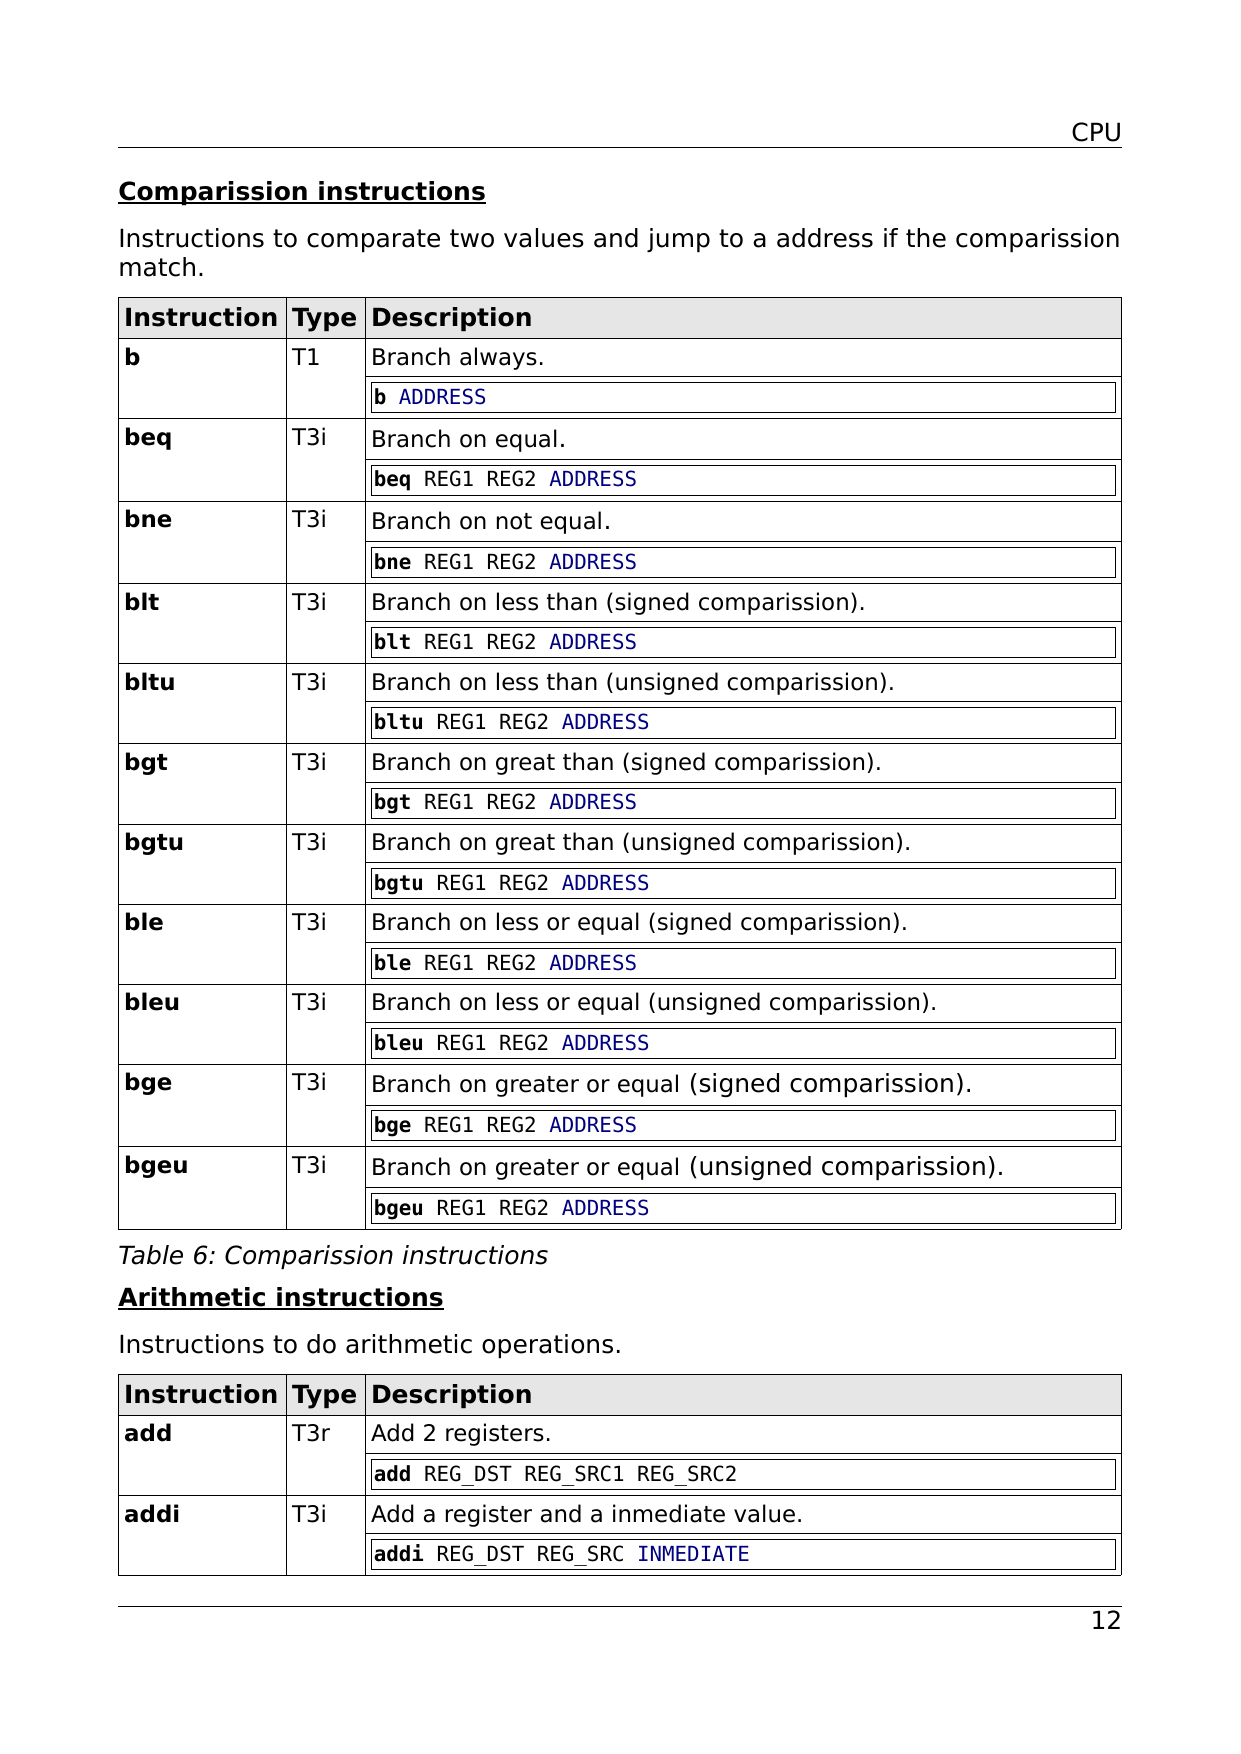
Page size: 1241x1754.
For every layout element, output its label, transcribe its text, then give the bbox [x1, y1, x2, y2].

table_cell ble REG1 REG2 ADDRESS [366, 943, 1121, 984]
table_header Branch on great than (signed comparission). [366, 744, 1121, 782]
table_cell bge REG1 REG2 ADDRESS [366, 1106, 1121, 1146]
table_header Branch on less than (signed comparission). [366, 584, 1121, 621]
table_cell T3i [287, 985, 365, 1064]
table_header Branch on greater or equal (signed comparission). [366, 1065, 1121, 1104]
table_cell bleu REG1 REG2 ADDRESS [366, 1023, 1121, 1064]
table_header Add 2 registers. [366, 1416, 1121, 1453]
table_cell bgtu REG1 REG2 ADDRESS [366, 863, 1121, 903]
text Instructions to do arithmetic operations. [118, 1330, 1122, 1359]
table_cell T3i [287, 1147, 365, 1229]
table_cell bltu [119, 664, 286, 743]
table_cell addi [119, 1496, 286, 1575]
table_cell T3r [287, 1416, 365, 1495]
table_cell ble [119, 905, 286, 984]
table_cell T3i [287, 664, 365, 743]
table_cell T3i [287, 1065, 365, 1146]
table_cell b [119, 339, 286, 418]
table_cell bge [119, 1065, 286, 1146]
text Instructions to comparate two values and jump to a address if the comparission match. [118, 224, 1122, 282]
table_cell blt [119, 584, 286, 663]
title Comparission instructions [118, 177, 1122, 206]
table_header Branch on not equal. [366, 502, 1121, 541]
table_header Type [287, 1375, 365, 1415]
table_cell add REG_DST REG_SRC1 REG_SRC2 [366, 1454, 1121, 1495]
table_cell bgeu [119, 1147, 286, 1229]
table_cell bne [119, 502, 286, 583]
table_cell bltu REG1 REG2 ADDRESS [366, 702, 1121, 743]
table_cell blt REG1 REG2 ADDRESS [366, 622, 1121, 663]
table_cell T3i [287, 744, 365, 823]
table_header Instruction [119, 298, 286, 338]
table_cell T3i [287, 584, 365, 663]
table_cell bne REG1 REG2 ADDRESS [366, 542, 1121, 583]
table_cell T1 [287, 339, 365, 418]
table_header Description [366, 1375, 1121, 1415]
table_cell bgt [119, 744, 286, 823]
table_header Branch on less than (unsigned comparission). [366, 664, 1121, 701]
title Arithmetic instructions [118, 1283, 1122, 1312]
table_header Add a register and a inmediate value. [366, 1496, 1121, 1533]
table_cell T3i [287, 905, 365, 984]
table_cell bgeu REG1 REG2 ADDRESS [366, 1188, 1121, 1229]
table_cell T3i [287, 419, 365, 501]
table_cell T3i [287, 825, 365, 903]
text Table 6: Comparission instructions [118, 1242, 1122, 1271]
table_header Instruction [119, 1375, 286, 1415]
table_cell beq REG1 REG2 ADDRESS [366, 460, 1121, 501]
table_cell bgt REG1 REG2 ADDRESS [366, 783, 1121, 823]
table_header Branch on less or equal (unsigned comparission). [366, 985, 1121, 1022]
table_header Branch on equal. [366, 419, 1121, 459]
table_cell addi REG_DST REG_SRC INMEDIATE [366, 1534, 1121, 1575]
table_header Branch always. [366, 339, 1121, 376]
table_cell beq [119, 419, 286, 501]
table_cell bleu [119, 985, 286, 1064]
table_cell add [119, 1416, 286, 1495]
table_header Branch on less or equal (signed comparission). [366, 905, 1121, 942]
table_cell T3i [287, 502, 365, 583]
table_cell T3i [287, 1496, 365, 1575]
table_header Branch on greater or equal (unsigned comparission). [366, 1147, 1121, 1187]
table_header Branch on great than (unsigned comparission). [366, 825, 1121, 862]
table_cell b ADDRESS [366, 377, 1121, 418]
table_header Description [366, 298, 1121, 338]
table_header Type [287, 298, 365, 338]
table_cell bgtu [119, 825, 286, 903]
